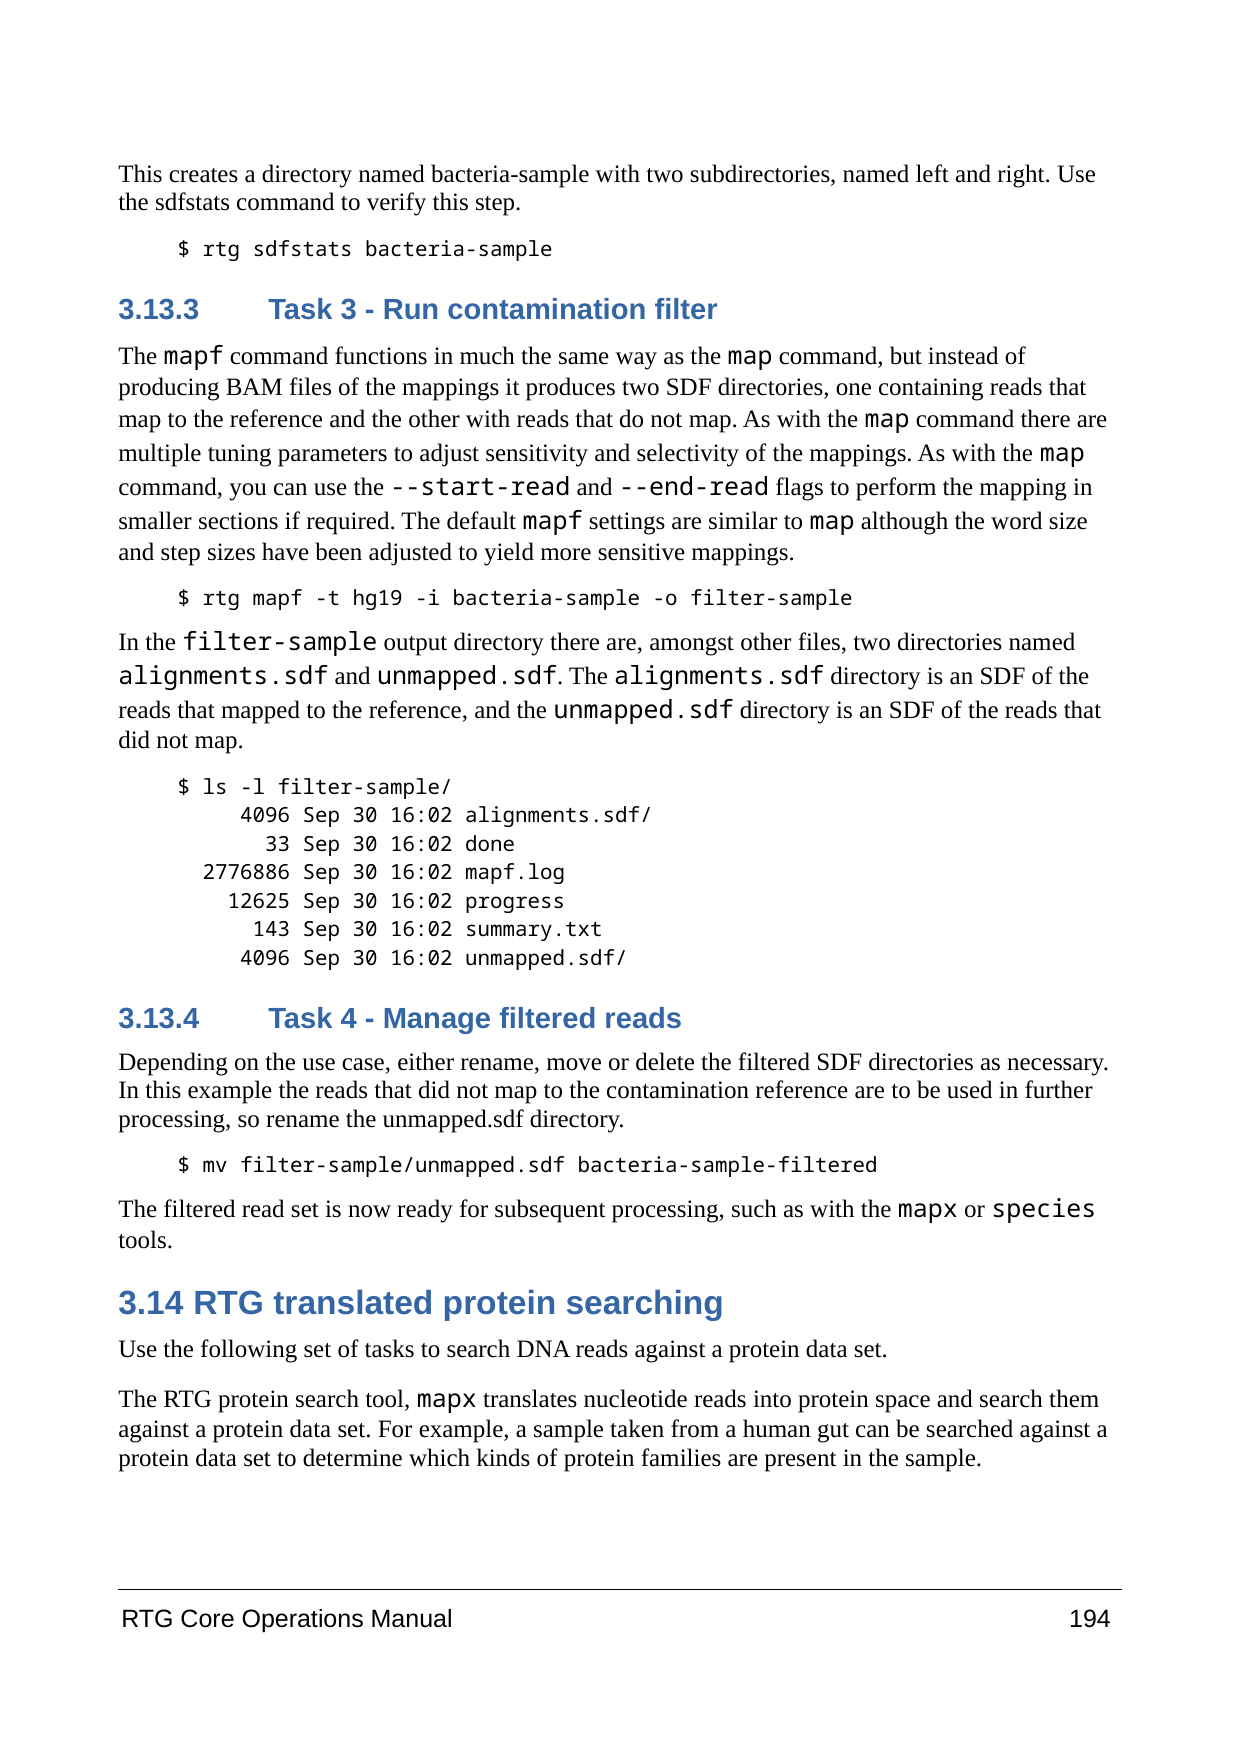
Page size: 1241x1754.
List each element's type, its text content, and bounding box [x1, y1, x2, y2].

text The RTG protein search tool, mapx translates nucleotide reads into protein space and search them against a protein data set. For example, a sample taken from a human gut can be searched against a protein data set to determine which kinds of protein families are present in the sample. [118, 1381, 1122, 1472]
text 2776886 Sep 30 16:02 mapf.log [177, 857, 1122, 886]
text $ mv filter-sample/unmapped.sdf bacteria-sample-filtered [177, 1151, 1122, 1179]
text 4096 Sep 30 16:02 alignments.sdf/ [177, 801, 1122, 829]
subtitle RTG translated protein searching [118, 1283, 1122, 1322]
text $ ls -l filter-sample/ [177, 772, 1122, 801]
subtitle Task 3 - Run contamination filter [118, 292, 1122, 325]
text Use the following set of tasks to search DNA reads against a protein data set. [118, 1334, 1122, 1363]
text 4096 Sep 30 16:02 unmapped.sdf/ [177, 943, 1122, 971]
subtitle Task 4 - Manage filtered reads [118, 1001, 1122, 1034]
text 12625 Sep 30 16:02 progress [177, 886, 1122, 914]
text This creates a directory named bacteria-sample with two subdirectories, named left and right. Use the sdfstats command to verify this step. [118, 159, 1122, 216]
text $ rtg mapf -t hg19 -i bacteria-sample -o filter-sample [177, 583, 1122, 612]
text 33 Sep 30 16:02 done [177, 829, 1122, 857]
text The filtered read set is now ready for subsequent processing, such as with the mapx or species tools. [118, 1191, 1122, 1253]
text Depending on the use case, either rename, move or delete the filtered SDF directories as necessary. In this example the reads that did not map to the contamination reference are to be used in further processing, so rename the unmapped.sdf directory. [118, 1047, 1122, 1133]
text The mapf command functions in much the same way as the map command, but instead of producing BAM files of the mappings it produces two SDF directories, one containing reads that map to the reference and the other with reads that do not map. As with the map command there are multiple tuning parameters to adjust sensitivity and selectivity of the mappings. As with the map command, you can use the --start-read and --end-read flags to perform the mapping in smaller sections if required. The default mapf settings are similar to map although the word size and step sizes have been adjusted to yield more sensitive mappings. [118, 338, 1122, 566]
text 143 Sep 30 16:02 summary.txt [177, 914, 1122, 943]
text In the filter-sample output directory there are, amongst other files, two directories named alignments.sdf and unmapped.sdf. The alignments.sdf directory is an SDF of the reads that mapped to the reference, and the unmapped.sdf directory is an SDF of the reads that did not map. [118, 623, 1122, 754]
text $ rtg sdfstats bacteria-sample [177, 234, 1122, 262]
